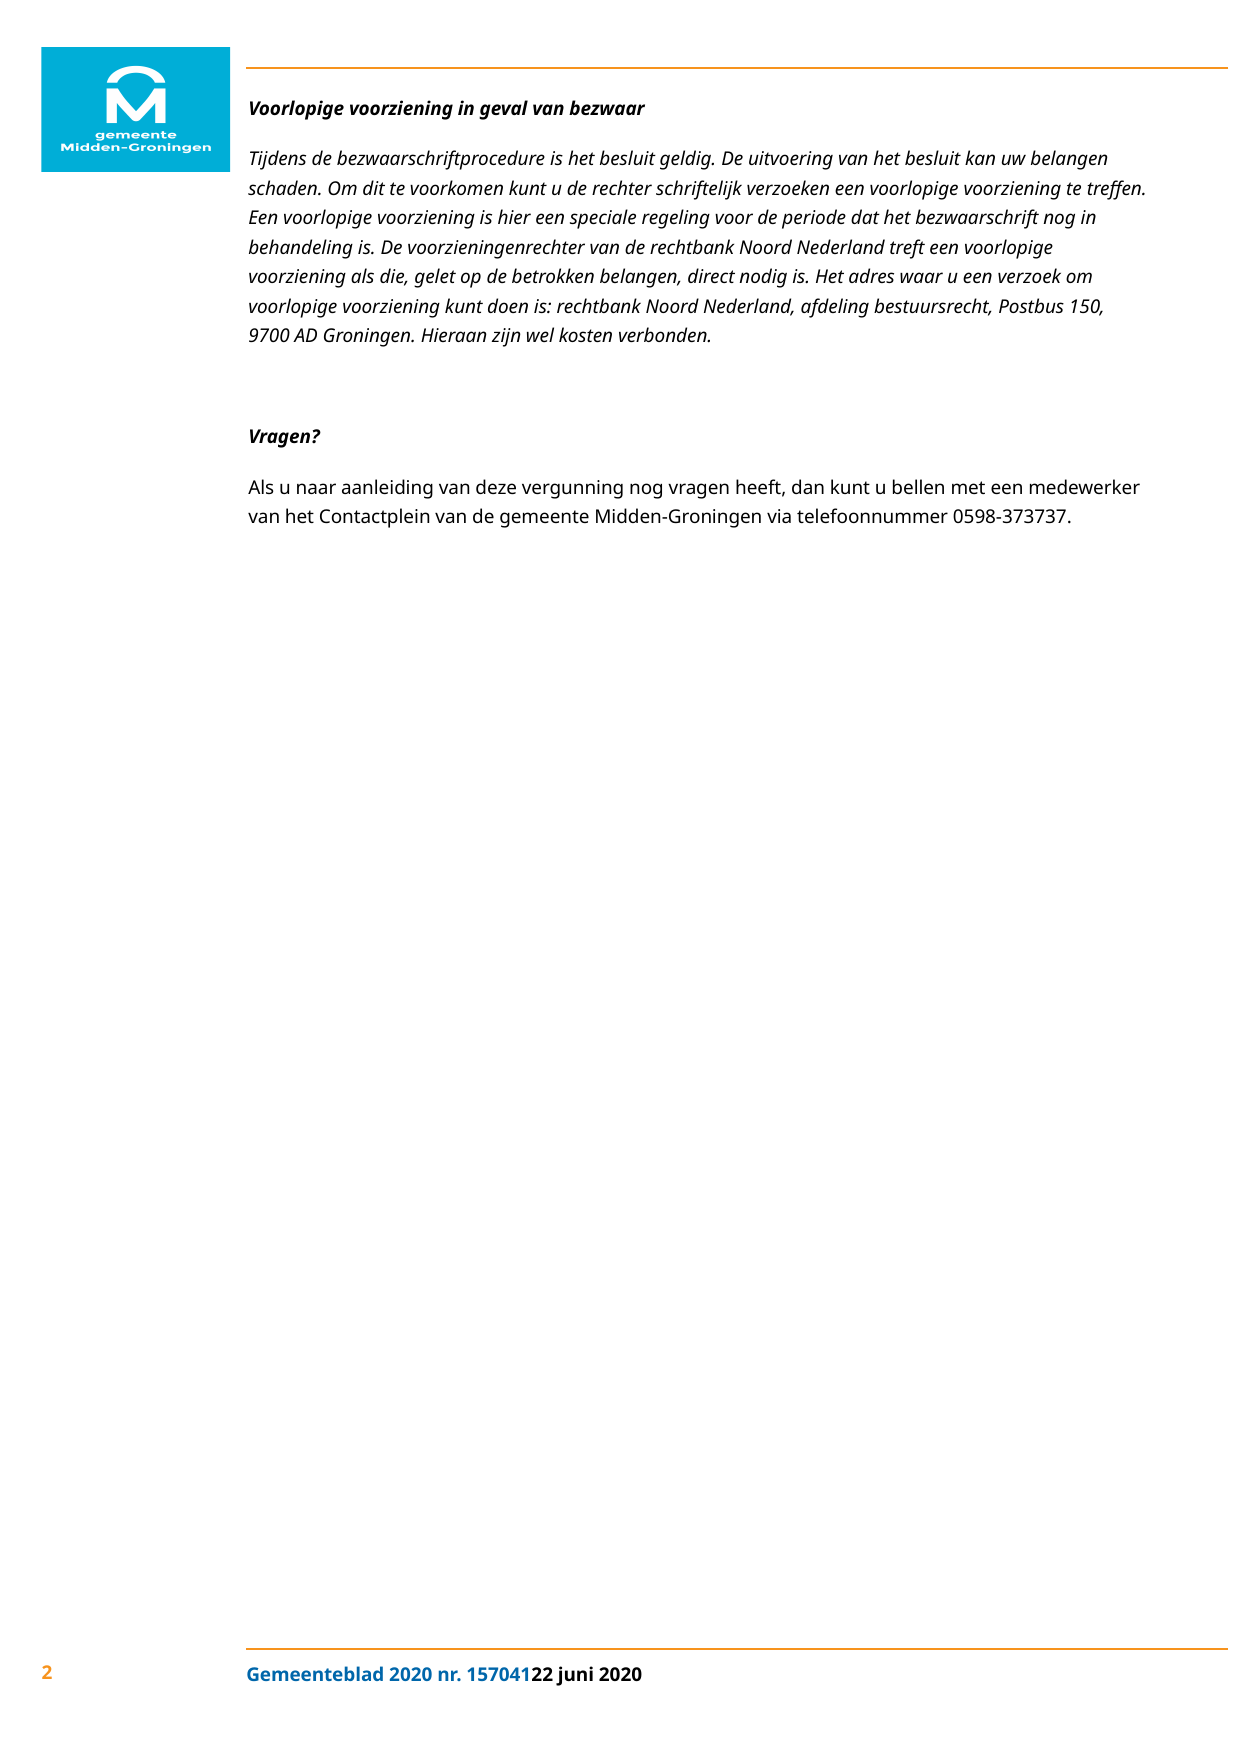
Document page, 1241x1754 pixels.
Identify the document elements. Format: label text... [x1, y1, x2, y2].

text Tijdens de bezwaarschriftprocedure is het besluit geldig. De uitvoering van het besluit kan uw belangen schaden. Om dit te voorkomen kunt u de rechter schriftelijk verzoeken een voorlopige voorziening te treffen. Een voorlopige voorziening is hier een speciale regeling voor de periode dat het bezwaarschrift nog in behandeling is. De voorzieningenrechter van de rechtbank Noord Nederland treft een voorlopige voorziening als die, gelet op de betrokken belangen, direct nodig is. Het adres waar u een verzoek om voorlopige voorziening kunt doen is: rechtbank Noord Nederland, afdeling bestuursrecht, Postbus 150, 9700 AD Groningen. Hieraan zijn wel kosten verbonden. [248, 145, 1152, 348]
picture [108, 66, 164, 82]
text Voorlopige voorziening in geval van bezwaar [248, 95, 1152, 121]
text Vragen? [248, 423, 1152, 449]
text Als u naar aanleiding van deze vergunning nog vragen heeft, dan kunt u bellen met een medewerker van het Contactplein van de gemeente Midden-Groningen via telefoonnummer 0598-373737. [248, 474, 1152, 529]
picture [184, 146, 190, 153]
picture [107, 89, 165, 122]
